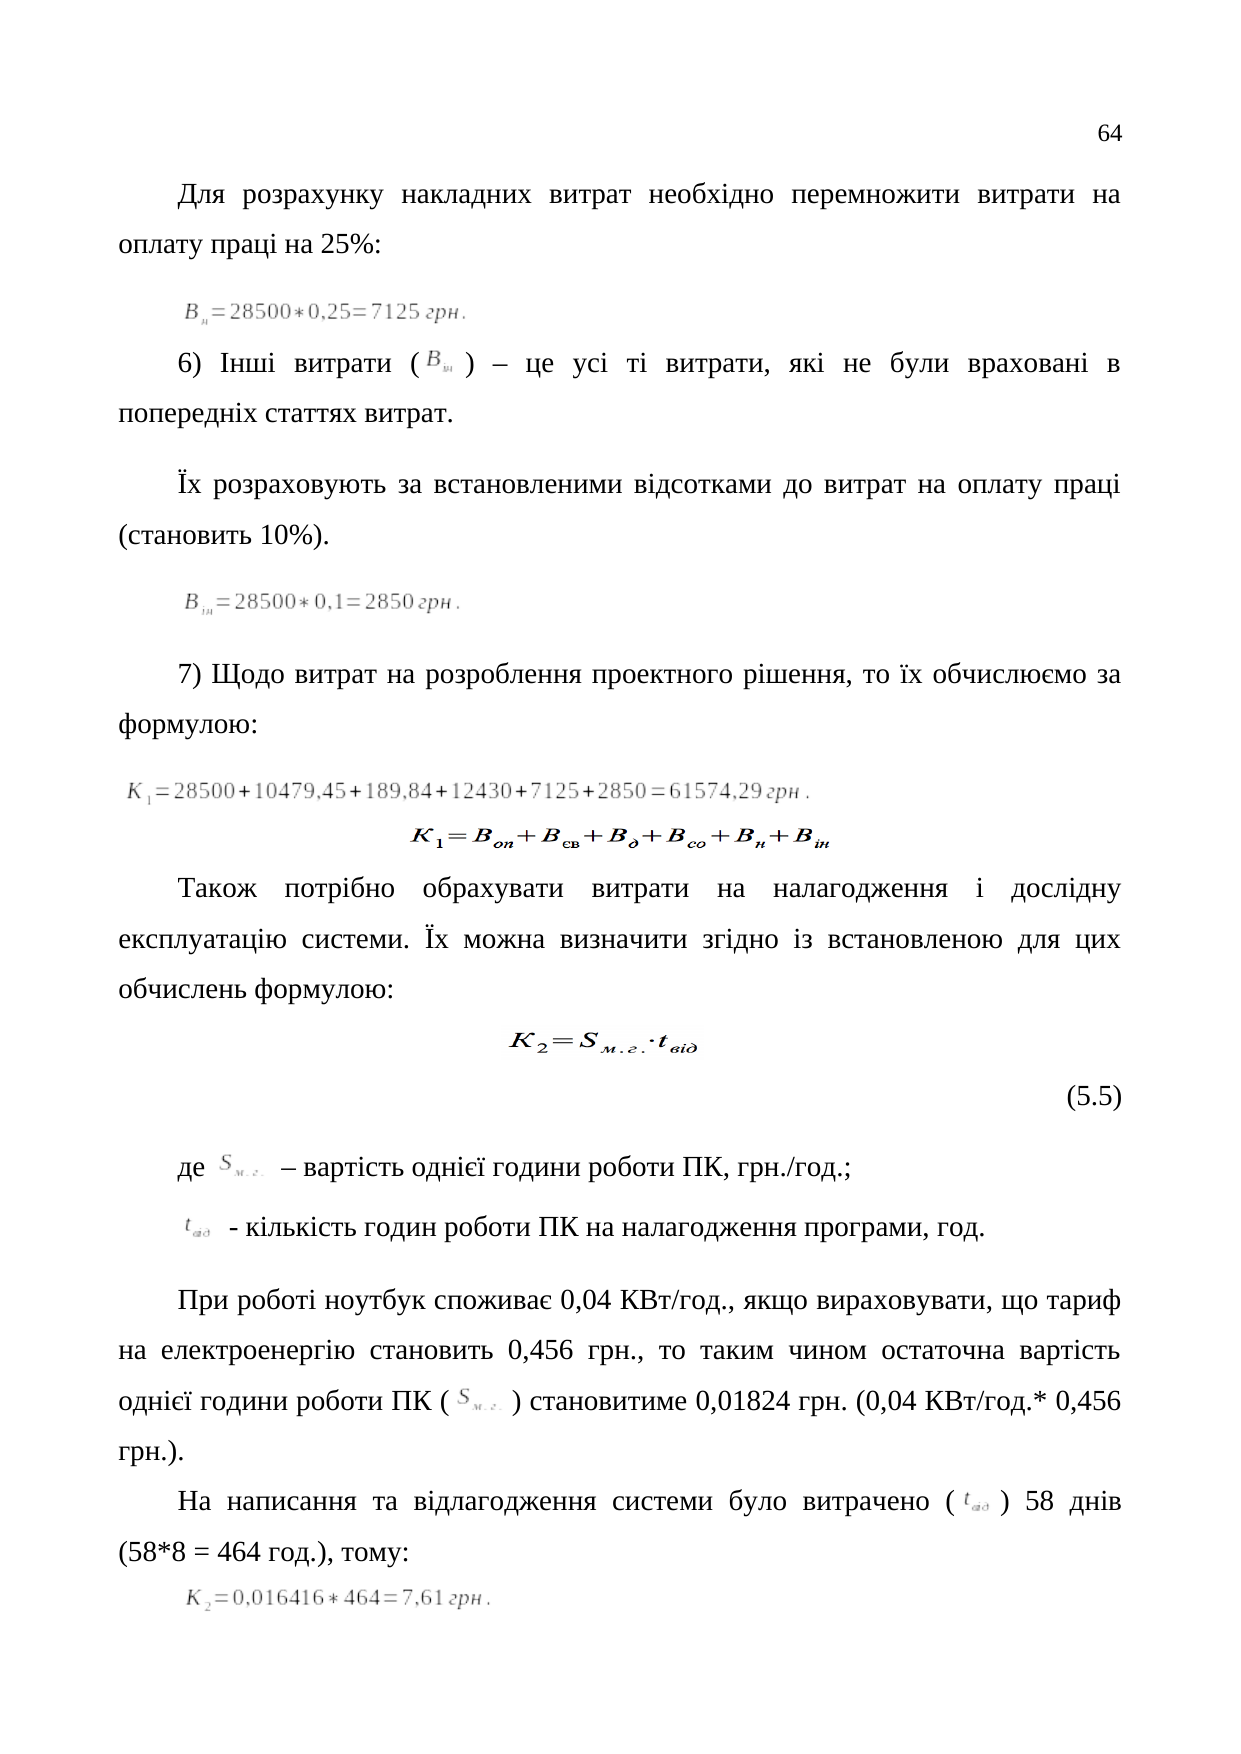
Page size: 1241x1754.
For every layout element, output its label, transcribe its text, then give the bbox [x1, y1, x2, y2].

text де – вартість однієї години роботи ПК, грн./год.; [118, 1149, 1122, 1183]
text 6) Інші витрати () – це усі ті витрати, які не були враховані в попередніх статтях витрат. [118, 345, 1122, 429]
text - кількість годин роботи ПК на налагодження програми, год. [118, 1209, 1122, 1244]
text На написання та відлагодження системи було витрачено () 58 днів (58*8 = 464 год.), тому: [118, 1483, 1122, 1567]
text При роботі ноутбук споживає 0,04 КВт/год., якщо вираховувати, що тариф на електроенергію становить 0,456 грн., то таким чином остаточна вартість однієї години роботи ПК () становитиме 0,01824 грн. (0,04 КВт/год.* 0,456 грн.). [118, 1282, 1122, 1467]
text (5.5) [118, 1023, 1122, 1111]
text Їх розраховують за встановленими відсотками до витрат на оплату праці (становить 10%). [118, 466, 1122, 550]
text Також потрібно обрахувати витрати на налагодження і дослідну експлуатацію системи. Їх можна визначити згідно із встановленою для цих обчислень формулою: [118, 845, 1122, 1005]
text 7) Щодо витрат на розроблення проектного рішення, то їх обчислюємо за формулою: [118, 656, 1122, 740]
picture [501, 1024, 704, 1060]
picture [401, 816, 840, 853]
text Для розрахунку накладних витрат необхідно перемножити витрати на оплату праці на 25%: [118, 176, 1122, 260]
